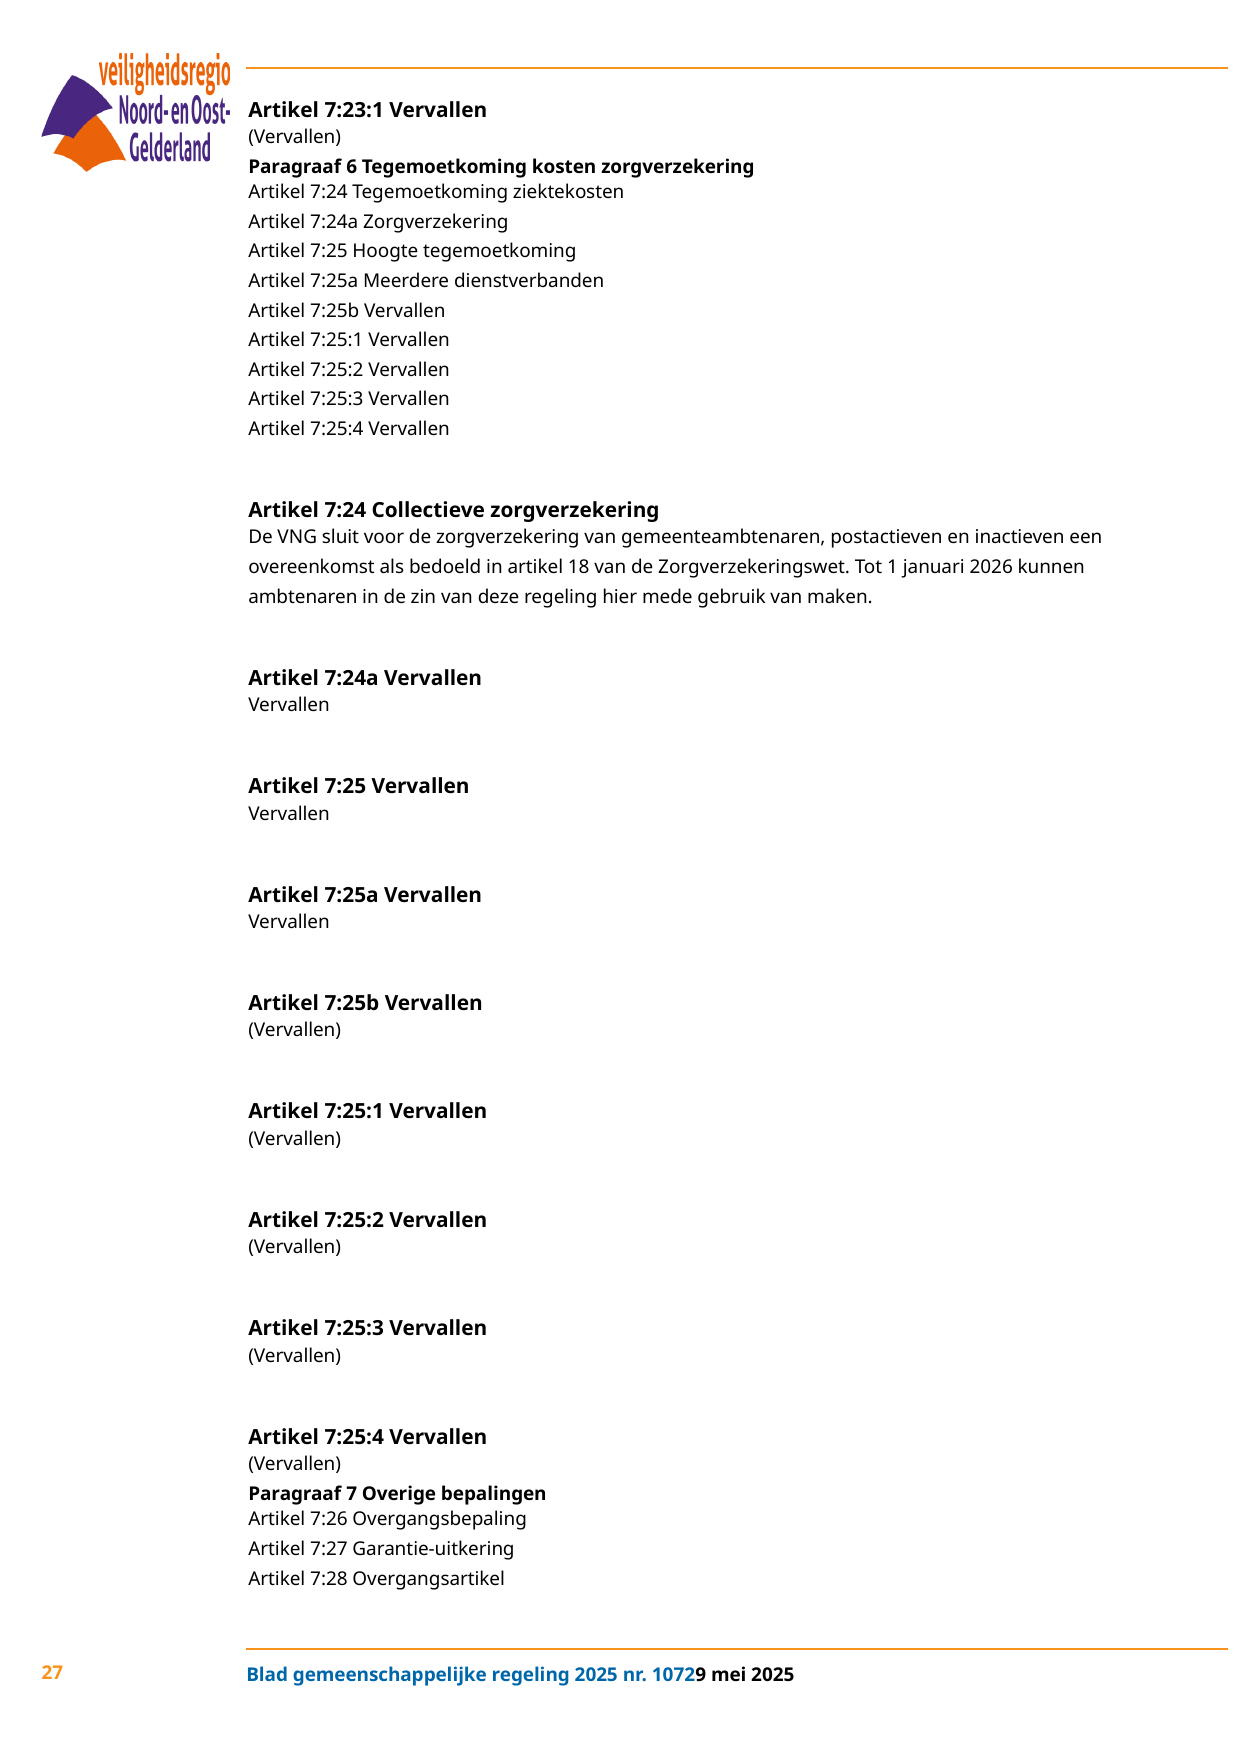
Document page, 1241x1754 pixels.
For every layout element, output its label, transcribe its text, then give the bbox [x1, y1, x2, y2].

text Vervallen [248, 691, 1152, 717]
text Artikel 7:25:4 Vervallen [248, 1422, 1152, 1450]
text Artikel 7:26 Overgangsbepaling [248, 1506, 1152, 1531]
text Artikel 7:28 Overgangsartikel [248, 1565, 1152, 1591]
text Artikel 7:25a Vervallen [248, 880, 1152, 908]
text Paragraaf 7 Overige bepalingen [248, 1480, 1152, 1506]
text Artikel 7:25:4 Vervallen [248, 415, 1152, 441]
text Artikel 7:25 Hoogte tegemoetkoming [248, 238, 1152, 263]
text Artikel 7:23:1 Vervallen [248, 95, 1152, 123]
text (Vervallen) [248, 1233, 1152, 1259]
text Artikel 7:25:2 Vervallen [248, 1205, 1152, 1233]
text Artikel 7:25a Meerdere dienstverbanden [248, 267, 1152, 293]
text Artikel 7:25:3 Vervallen [248, 386, 1152, 411]
picture [41, 47, 231, 172]
text (Vervallen) [248, 1125, 1152, 1151]
text Artikel 7:25 Vervallen [248, 771, 1152, 800]
text Artikel 7:24a Vervallen [248, 663, 1152, 691]
text Artikel 7:24 Collectieve zorgverzekering [248, 495, 1152, 524]
text Artikel 7:24 Tegemoetkoming ziektekosten [248, 178, 1152, 204]
text Artikel 7:25b Vervallen [248, 297, 1152, 323]
text (Vervallen) [248, 1017, 1152, 1042]
text (Vervallen) [248, 123, 1152, 149]
text Artikel 7:27 Garantie-uitkering [248, 1535, 1152, 1561]
text (Vervallen) [248, 1450, 1152, 1476]
text Artikel 7:25:3 Vervallen [248, 1313, 1152, 1342]
text Artikel 7:25:1 Vervallen [248, 1097, 1152, 1125]
text Paragraaf 6 Tegemoetkoming kosten zorgverzekering [248, 153, 1152, 178]
text Artikel 7:25:2 Vervallen [248, 356, 1152, 382]
text De VNG sluit voor de zorgverzekering van gemeenteambtenaren, postactieven en inactieven een overeenkomst als bedoeld in artikel 18 van de Zorgverzekeringswet. Tot 1 januari 2026 kunnen ambtenaren in de zin van deze regeling hier mede gebruik van maken. [248, 524, 1152, 608]
text Vervallen [248, 908, 1152, 934]
text Vervallen [248, 800, 1152, 825]
text (Vervallen) [248, 1342, 1152, 1368]
text Artikel 7:24a Zorgverzekering [248, 208, 1152, 234]
text Artikel 7:25b Vervallen [248, 988, 1152, 1017]
text Artikel 7:25:1 Vervallen [248, 326, 1152, 352]
